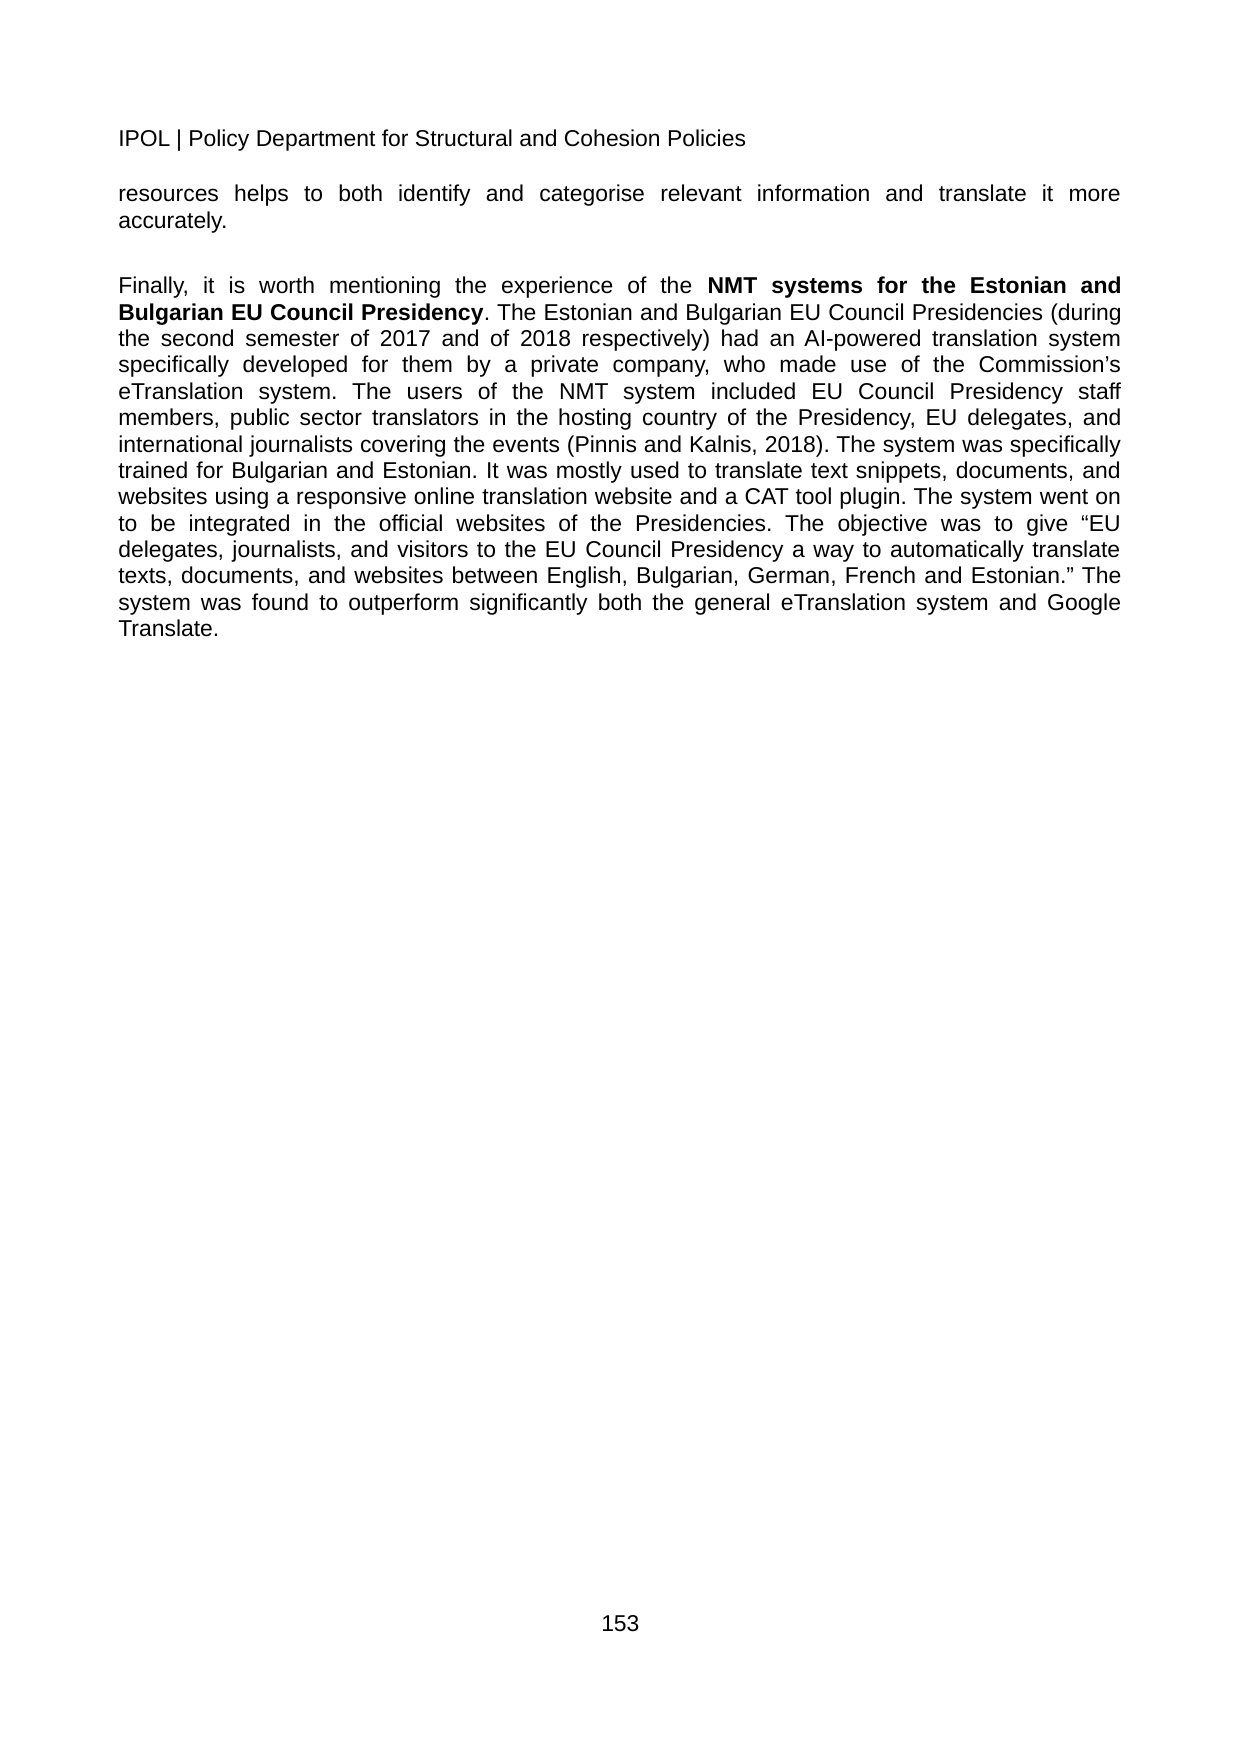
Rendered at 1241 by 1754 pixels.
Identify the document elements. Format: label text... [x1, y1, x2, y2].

text resources helps to both identify and categorise relevant information and translate it more accurately. [118, 180, 1122, 233]
text Finally, it is worth mentioning the experience of the NMT systems for the Estonian and Bulgarian EU Council Presidency. The Estonian and Bulgarian EU Council Presidencies (during the second semester of 2017 and of 2018 respectively) had an AI-powered translation system specifically developed for them by a private company, who made use of the Commission’s eTranslation system. The users of the NMT system included EU Council Presidency staff members, public sector translators in the hosting country of the Presidency, EU delegates, and international journalists covering the events (Pinnis and Kalnis, 2018). The system was specifically trained for Bulgarian and Estonian. It was mostly used to translate text snippets, documents, and websites using a responsive online translation website and a CAT tool plugin. The system went on to be integrated in the official websites of the Presidencies. The objective was to give “EU delegates, journalists, and visitors to the EU Council Presidency a way to automatically translate texts, documents, and websites between English, Bulgarian, German, French and Estonian.” The system was found to outperform significantly both the general eTranslation system and Google Translate. [118, 272, 1122, 641]
